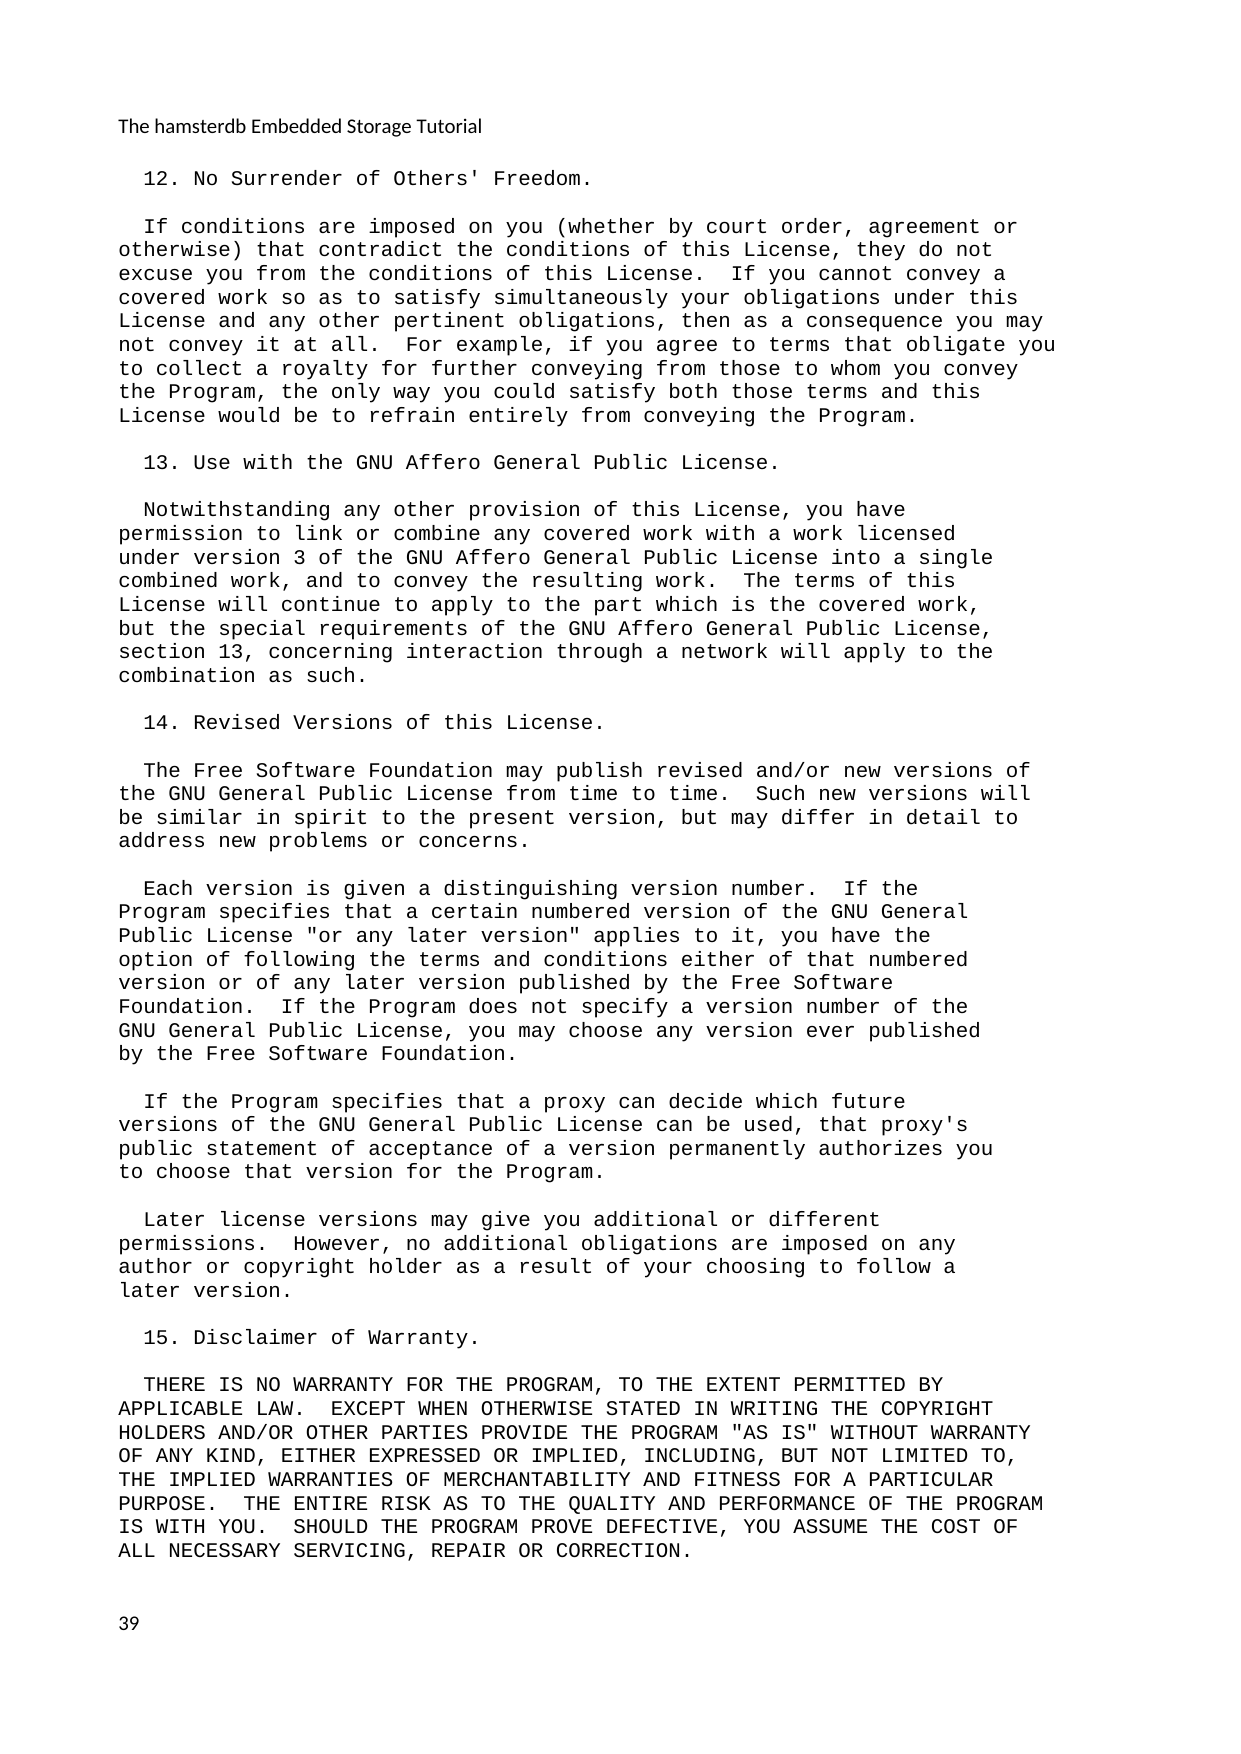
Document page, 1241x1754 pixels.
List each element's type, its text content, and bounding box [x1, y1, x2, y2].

text section 13, concerning interaction through a network will apply to the [118, 641, 1122, 665]
text HOLDERS AND/OR OTHER PARTIES PROVIDE THE PROGRAM "AS IS" WITHOUT WARRANTY [118, 1422, 1122, 1445]
text the GNU General Public License from time to time. Such new versions will [118, 783, 1122, 807]
text later version. [118, 1280, 1122, 1303]
text permission to link or combine any covered work with a work licensed [118, 523, 1122, 547]
text THERE IS NO WARRANTY FOR THE PROGRAM, TO THE EXTENT PERMITTED BY [118, 1374, 1122, 1398]
text under version 3 of the GNU Affero General Public License into a single [118, 547, 1122, 570]
text but the special requirements of the GNU Affero General Public License, [118, 618, 1122, 641]
text otherwise) that contradict the conditions of this License, they do not [118, 239, 1122, 263]
text author or copyright holder as a result of your choosing to follow a [118, 1256, 1122, 1280]
text 15. Disclaimer of Warranty. [118, 1327, 1122, 1351]
text OF ANY KIND, EITHER EXPRESSED OR IMPLIED, INCLUDING, BUT NOT LIMITED TO, [118, 1445, 1122, 1469]
text 13. Use with the GNU Affero General Public License. [118, 452, 1122, 476]
text License and any other pertinent obligations, then as a consequence you may [118, 310, 1122, 334]
text option of following the terms and conditions either of that numbered [118, 949, 1122, 972]
text address new problems or concerns. [118, 831, 1122, 854]
text License will continue to apply to the part which is the covered work, [118, 594, 1122, 618]
text Program specifies that a certain numbered version of the GNU General [118, 901, 1122, 925]
text version or of any later version published by the Free Software [118, 972, 1122, 996]
text THE IMPLIED WARRANTIES OF MERCHANTABILITY AND FITNESS FOR A PARTICULAR [118, 1469, 1122, 1493]
text Public License "or any later version" applies to it, you have the [118, 925, 1122, 949]
text IS WITH YOU. SHOULD THE PROGRAM PROVE DEFECTIVE, YOU ASSUME THE COST OF [118, 1516, 1122, 1540]
text be similar in spirit to the present version, but may differ in detail to [118, 807, 1122, 831]
text PURPOSE. THE ENTIRE RISK AS TO THE QUALITY AND PERFORMANCE OF THE PROGRAM [118, 1493, 1122, 1516]
text permissions. However, no additional obligations are imposed on any [118, 1232, 1122, 1256]
text covered work so as to satisfy simultaneously your obligations under this [118, 287, 1122, 310]
text ALL NECESSARY SERVICING, REPAIR OR CORRECTION. [118, 1540, 1122, 1563]
text GNU General Public License, you may choose any version ever published [118, 1020, 1122, 1043]
text excuse you from the conditions of this License. If you cannot convey a [118, 263, 1122, 287]
text combined work, and to convey the resulting work. The terms of this [118, 570, 1122, 594]
text The Free Software Foundation may publish revised and/or new versions of [118, 759, 1122, 783]
text Notwithstanding any other provision of this License, you have [118, 499, 1122, 523]
text If conditions are imposed on you (whether by court order, agreement or [118, 216, 1122, 239]
text not convey it at all. For example, if you agree to terms that obligate you [118, 334, 1122, 358]
text If the Program specifies that a proxy can decide which future [118, 1091, 1122, 1114]
text APPLICABLE LAW. EXCEPT WHEN OTHERWISE STATED IN WRITING THE COPYRIGHT [118, 1398, 1122, 1422]
text versions of the GNU General Public License can be used, that proxy's [118, 1114, 1122, 1138]
text combination as such. [118, 665, 1122, 689]
text to collect a royalty for further conveying from those to whom you convey [118, 358, 1122, 381]
text Later license versions may give you additional or different [118, 1209, 1122, 1232]
text Each version is given a distinguishing version number. If the [118, 878, 1122, 901]
text public statement of acceptance of a version permanently authorizes you [118, 1138, 1122, 1162]
text by the Free Software Foundation. [118, 1043, 1122, 1067]
text to choose that version for the Program. [118, 1162, 1122, 1185]
text 14. Revised Versions of this License. [118, 712, 1122, 736]
text License would be to refrain entirely from conveying the Program. [118, 405, 1122, 428]
text the Program, the only way you could satisfy both those terms and this [118, 381, 1122, 405]
text 12. No Surrender of Others' Freedom. [118, 168, 1122, 192]
text Foundation. If the Program does not specify a version number of the [118, 996, 1122, 1020]
